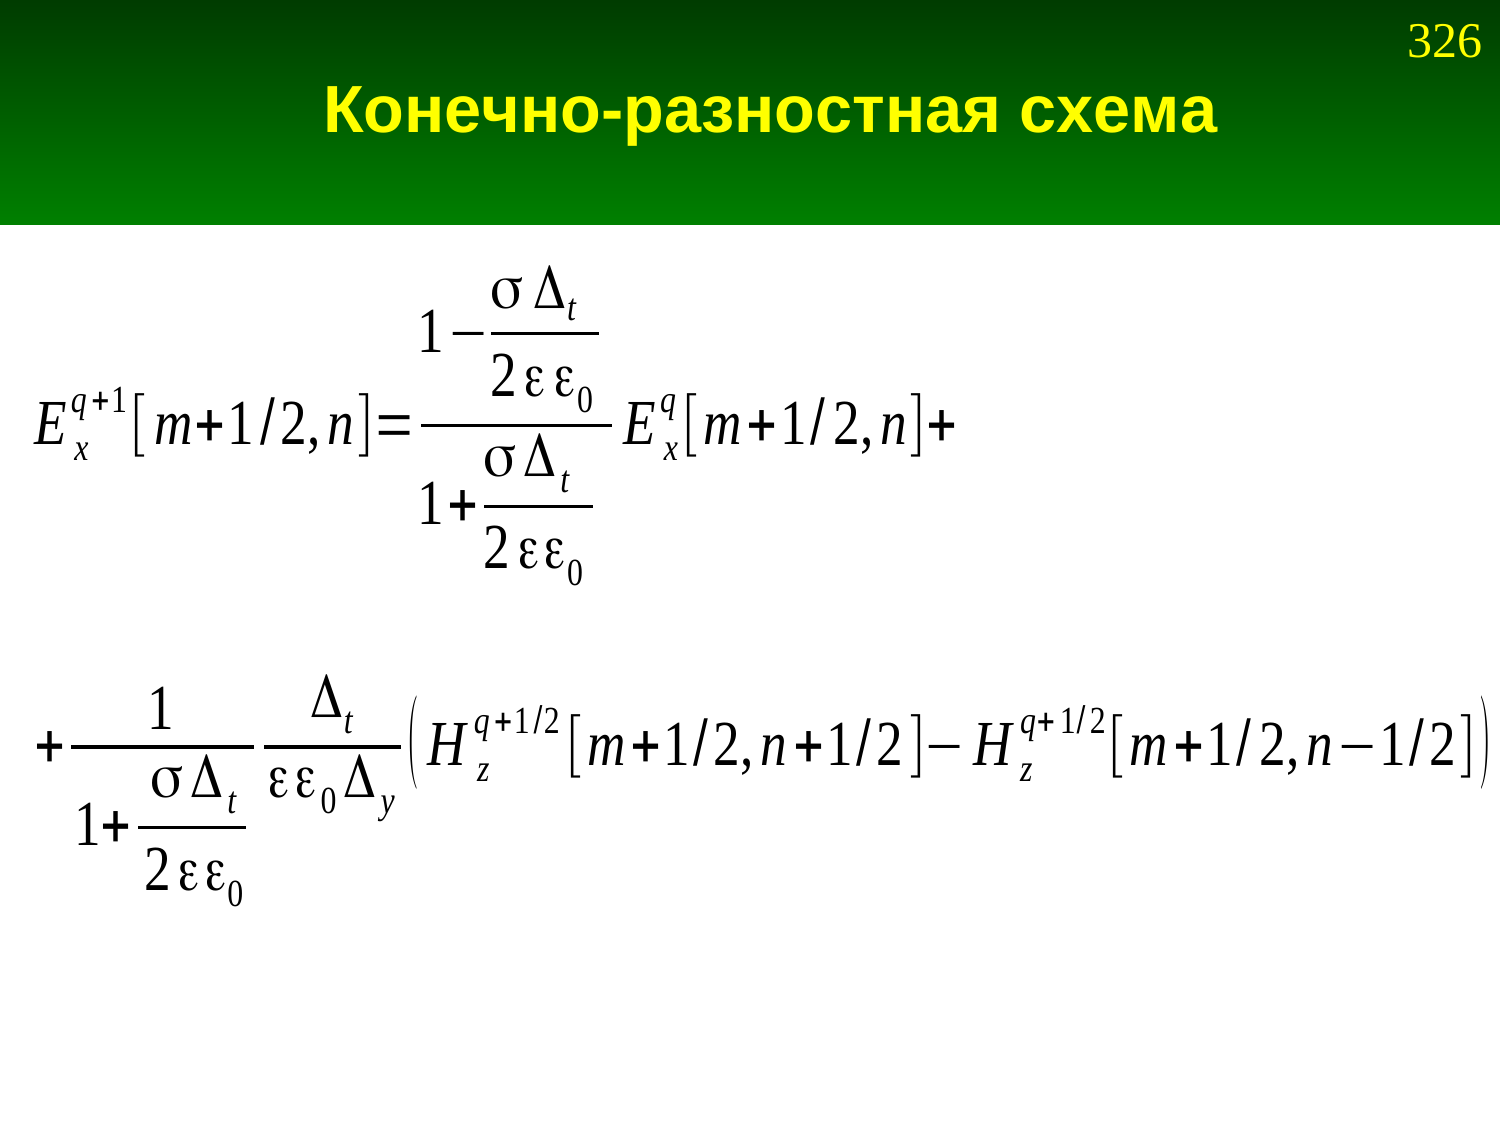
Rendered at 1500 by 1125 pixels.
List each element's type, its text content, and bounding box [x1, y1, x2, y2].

chart [17, 259, 1500, 914]
title Конечно-разностная схема [100, 7, 1441, 204]
